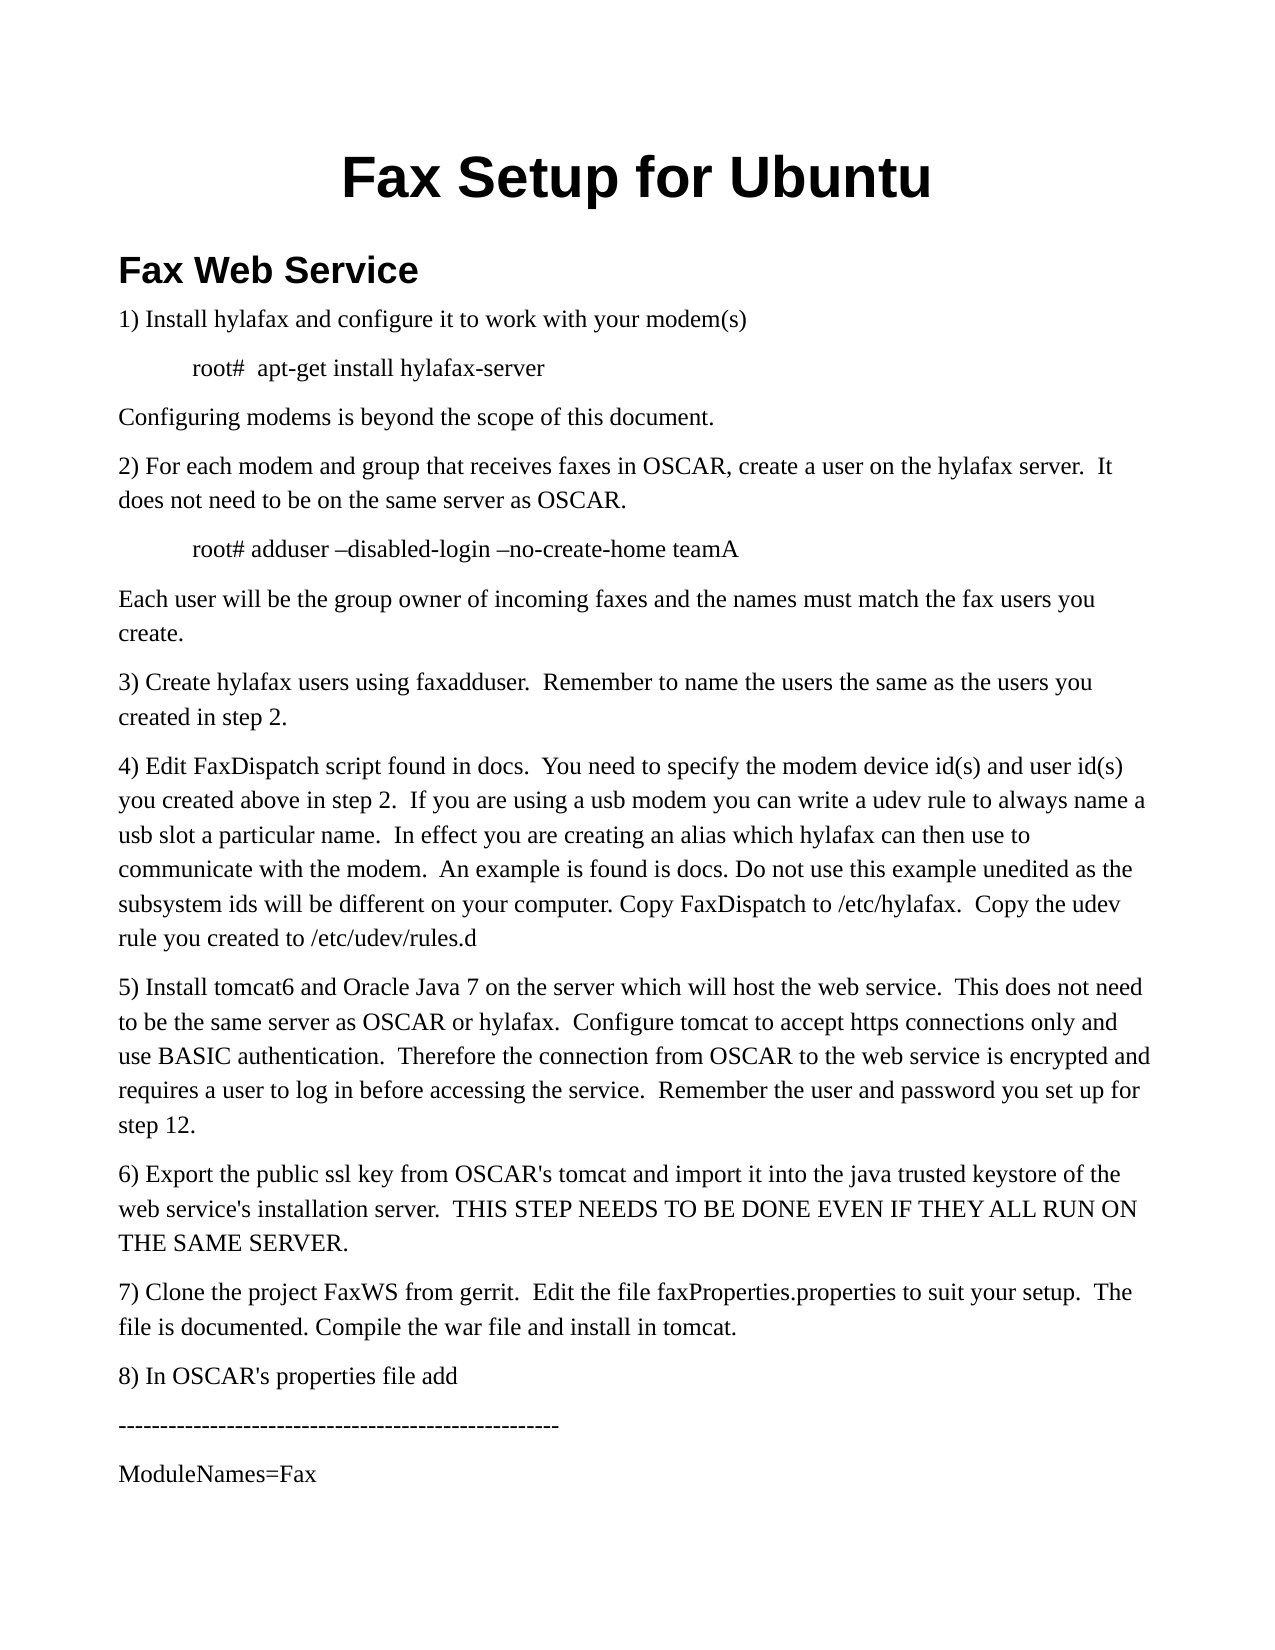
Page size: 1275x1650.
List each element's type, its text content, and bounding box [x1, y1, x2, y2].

text ModuleNames=Fax [118, 1459, 1157, 1488]
text 6) Export the public ssl key from OSCAR's tomcat and import it into the java trusted keystore of the web service's installation server. THIS STEP NEEDS TO BE DONE EVEN IF THEY ALL RUN ON THE SAME SERVER. [118, 1159, 1157, 1257]
text 3) Create hylafax users using faxadduser. Remember to name the users the same as the users you created in step 2. [118, 667, 1157, 730]
subtitle Fax Web Service [118, 248, 1157, 291]
text 8) In OSCAR's properties file add [118, 1361, 1157, 1389]
text 5) Install tomcat6 and Oracle Java 7 on the server which will host the web service. This does not need to be the same server as OSCAR or hylafax. Configure tomcat to accept https connections only and use BASIC authentication. Therefore the connection from OSCAR to the web service is encrypted and requires a user to log in before accessing the service. Remember the user and password you set up for step 12. [118, 972, 1157, 1139]
text 1) Install hylafax and configure it to work with your modem(s) [118, 304, 1157, 333]
text Configuring modems is beyond the scope of this document. [118, 402, 1157, 431]
text Each user will be the group owner of incoming faxes and the names must match the fax users you create. [118, 584, 1157, 647]
text root# apt-get install hylafax-server [118, 353, 1157, 382]
text 7) Clone the project FaxWS from gerrit. Edit the file faxProperties.properties to suit your setup. The file is documented. Compile the war file and install in tomcat. [118, 1277, 1157, 1340]
title Fax Setup for Ubuntu [118, 143, 1157, 210]
text root# adduser –disabled-login –no-create-home teamA [118, 534, 1157, 563]
text ----------------------------------------------------- [118, 1410, 1157, 1438]
text 2) For each modem and group that receives faxes in OSCAR, create a user on the hylafax server. It does not need to be on the same server as OSCAR. [118, 451, 1157, 514]
text 4) Edit FaxDispatch script found in docs. You need to specify the modem device id(s) and user id(s) you created above in step 2. If you are using a usb modem you can write a udev rule to always name a usb slot a particular name. In effect you are creating an alias which hylafax can then use to communicate with the modem. An example is found is docs. Do not use this example unedited as the subsystem ids will be different on your computer. Copy FaxDispatch to /etc/hylafax. Copy the udev rule you created to /etc/udev/rules.d [118, 751, 1157, 952]
